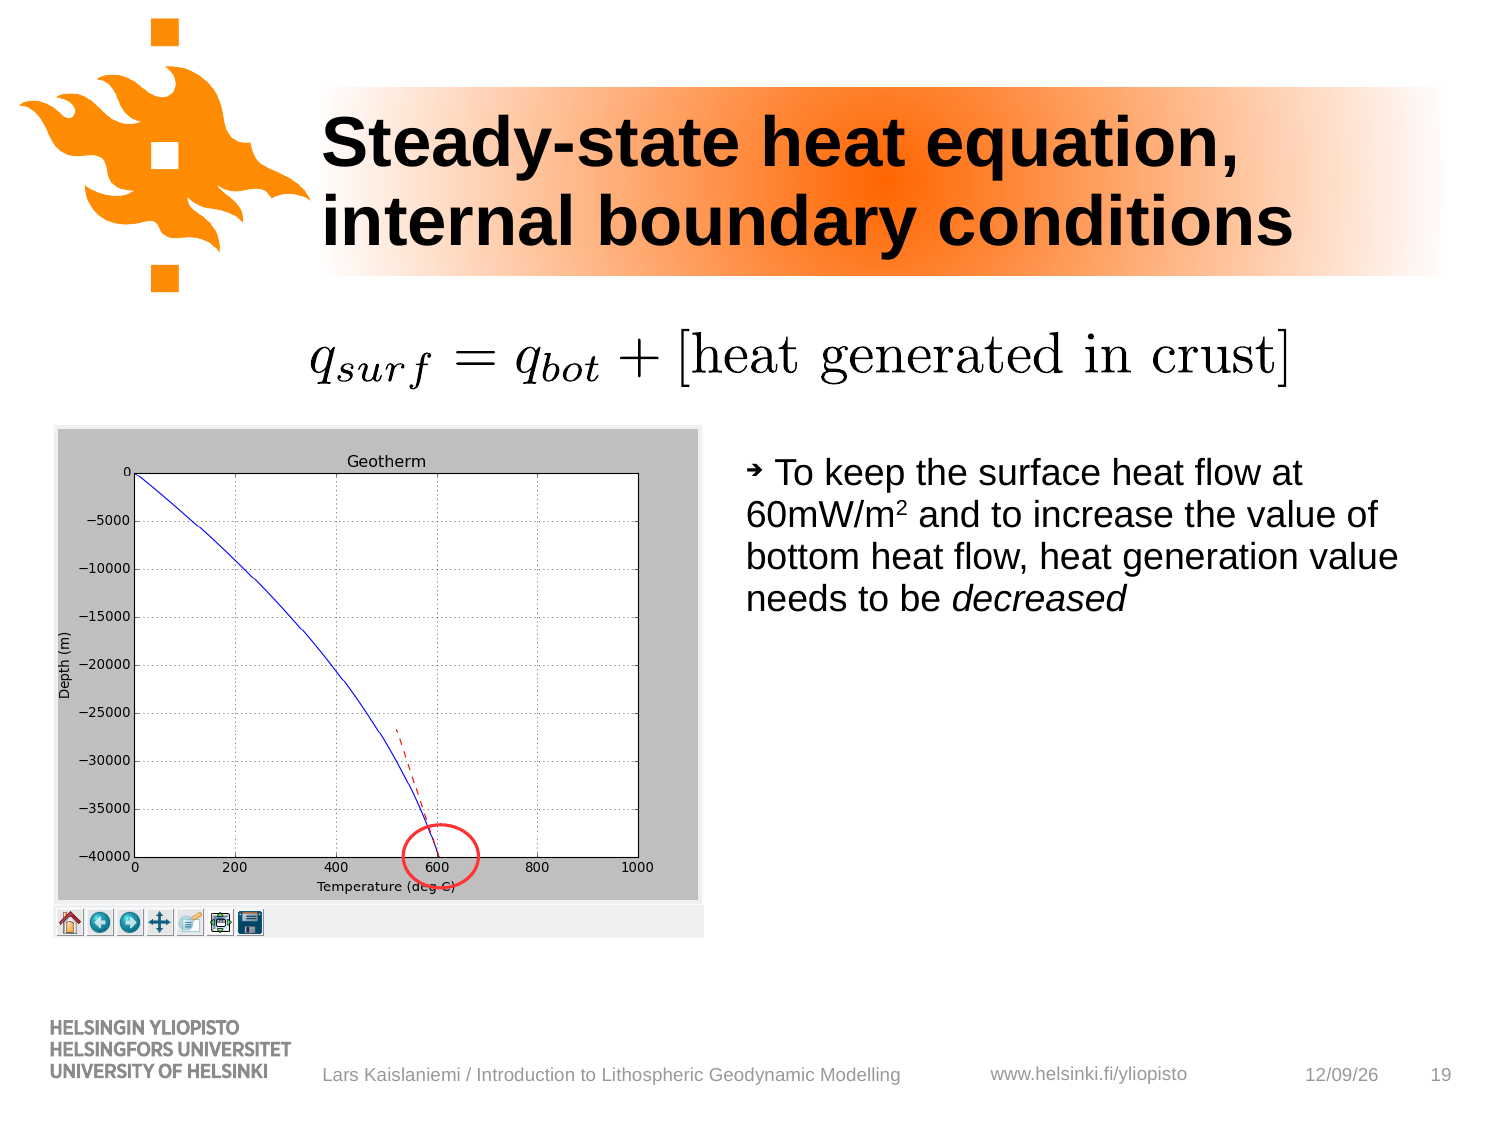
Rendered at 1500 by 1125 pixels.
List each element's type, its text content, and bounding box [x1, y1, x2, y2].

picture [53, 424, 704, 938]
title Steady-state heat equation, internal boundary conditions [321, 87, 1447, 276]
picture [32, 1001, 309, 1096]
text_box To keep the surface heat flow at 60mW/m2 and to increase the value of bottom heat flow, heat generation value needs to be decreased [731, 444, 1431, 628]
text_box [308, 328, 1294, 390]
picture [0, 0, 337, 318]
